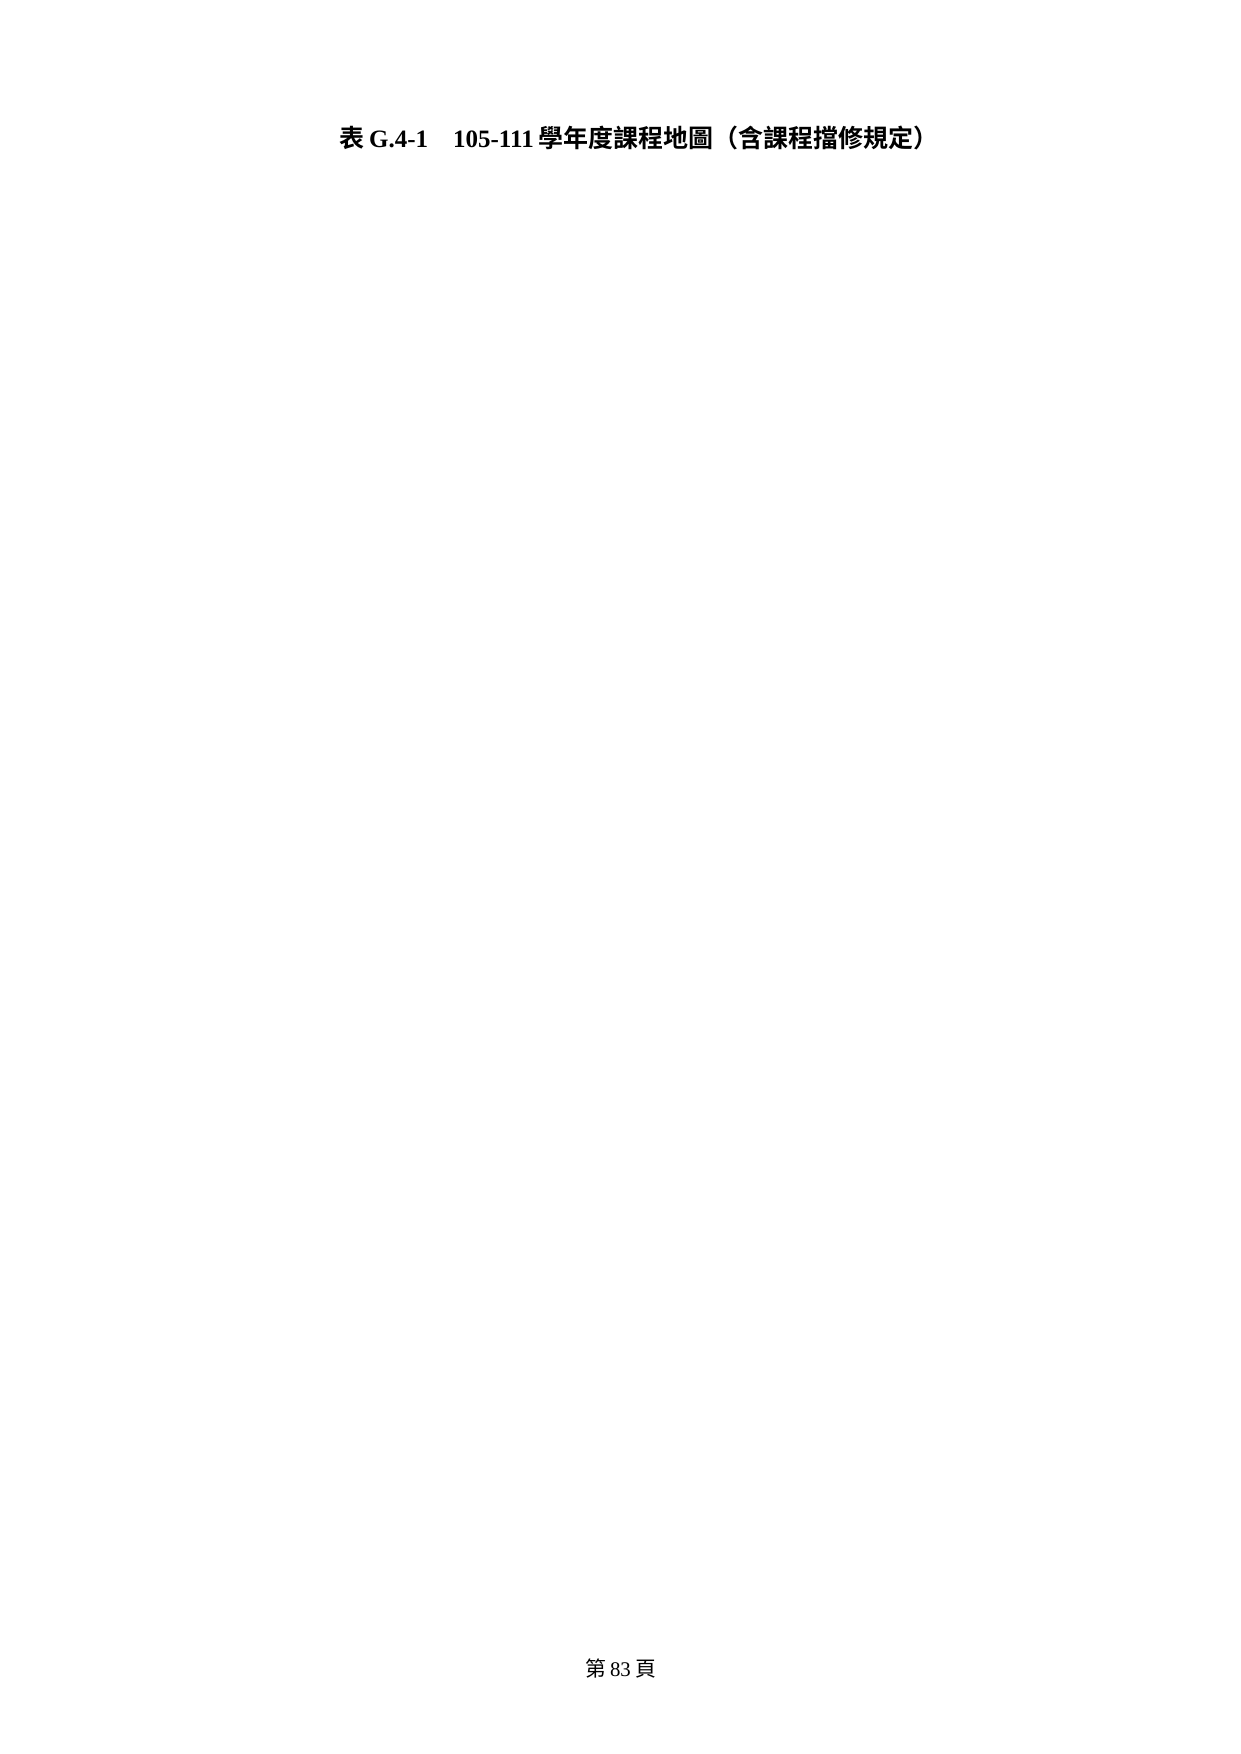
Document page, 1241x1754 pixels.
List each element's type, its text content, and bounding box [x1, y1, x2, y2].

text 表G.4-1 105-111學年度課程地圖（含課程擋修規定） [155, 118, 1122, 154]
